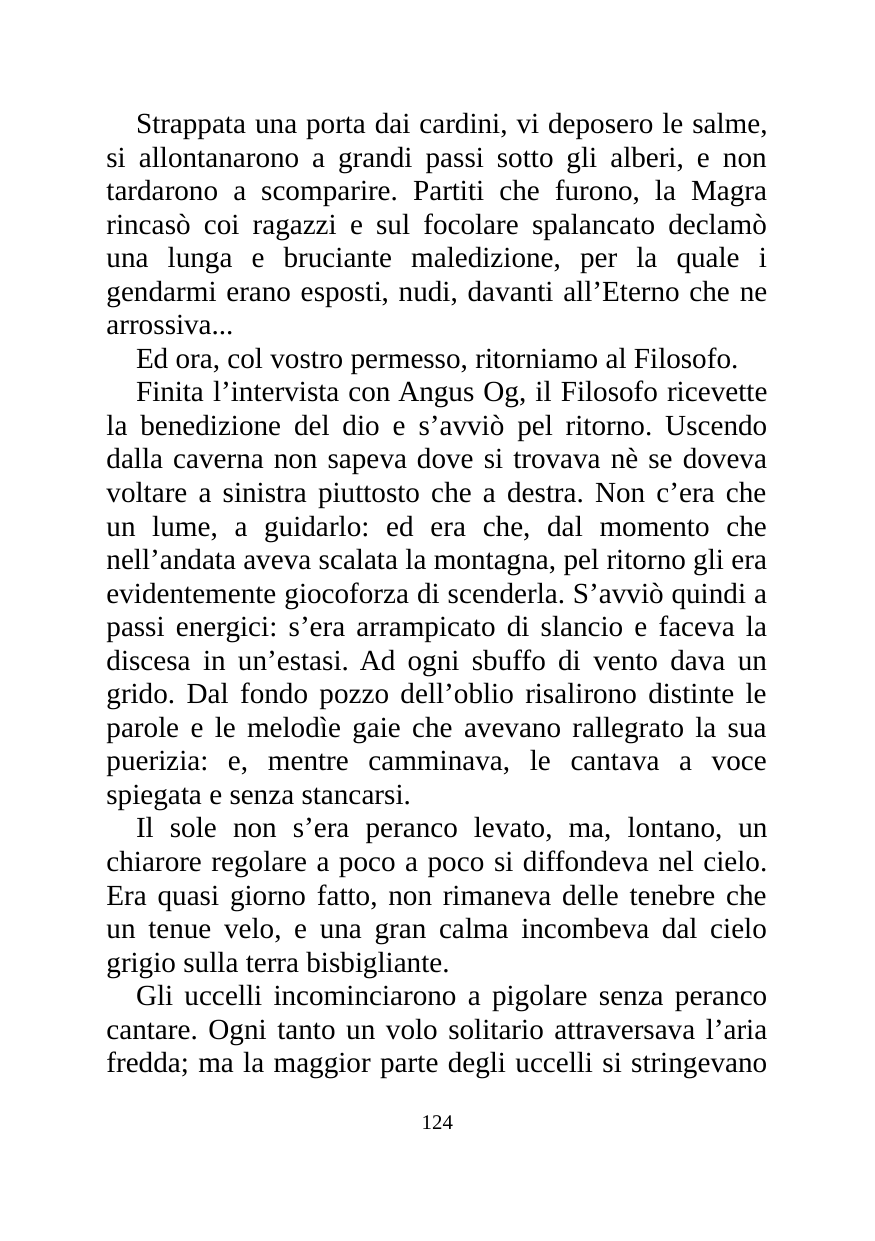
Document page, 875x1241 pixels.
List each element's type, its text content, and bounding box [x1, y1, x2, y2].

text Finita l’intervista con Angus Og, il Filosofo ricevette la benedizione del dio e s’avviò pel ritorno. Uscendo dalla caverna non sapeva dove si trovava nè se doveva voltare a sinistra piuttosto che a destra. Non c’era che un lume, a guidarlo: ed era che, dal momento che nell’andata aveva scalata la montagna, pel ritorno gli era evidentemente giocoforza di scenderla. S’avviò quindi a passi energici: s’era arrampicato di slancio e faceva la discesa in un’estasi. Ad ogni sbuffo di vento dava un grido. Dal fondo pozzo dell’oblio risalirono distinte le parole e le melodìe gaie che avevano rallegrato la sua puerizia: e, mentre camminava, le cantava a voce spiegata e senza stancarsi. [106, 374, 768, 811]
text Strappata una porta dai cardini, vi deposero le salme, si allontanarono a grandi passi sotto gli alberi, e non tardarono a scomparire. Partiti che furono, la Magra rincasò coi ragazzi e sul focolare spalancato declamò una lunga e bruciante maledizione, per la quale i gendarmi erano esposti, nudi, davanti all’Eterno che ne arrossiva... [106, 106, 768, 341]
text Il sole non s’era peranco levato, ma, lontano, un chiarore regolare a poco a poco si diffondeva nel cielo. Era quasi giorno fatto, non rimaneva delle tenebre che un tenue velo, e una gran calma incombeva dal cielo grigio sulla terra bisbigliante. [106, 811, 768, 978]
text Gli uccelli incominciarono a pigolare senza peranco cantare. Ogni tanto un volo solitario attraversava l’aria fredda; ma la maggior parte degli uccelli si stringevano [106, 978, 768, 1079]
text Ed ora, col vostro permesso, ritorniamo al Filosofo. [106, 341, 768, 374]
